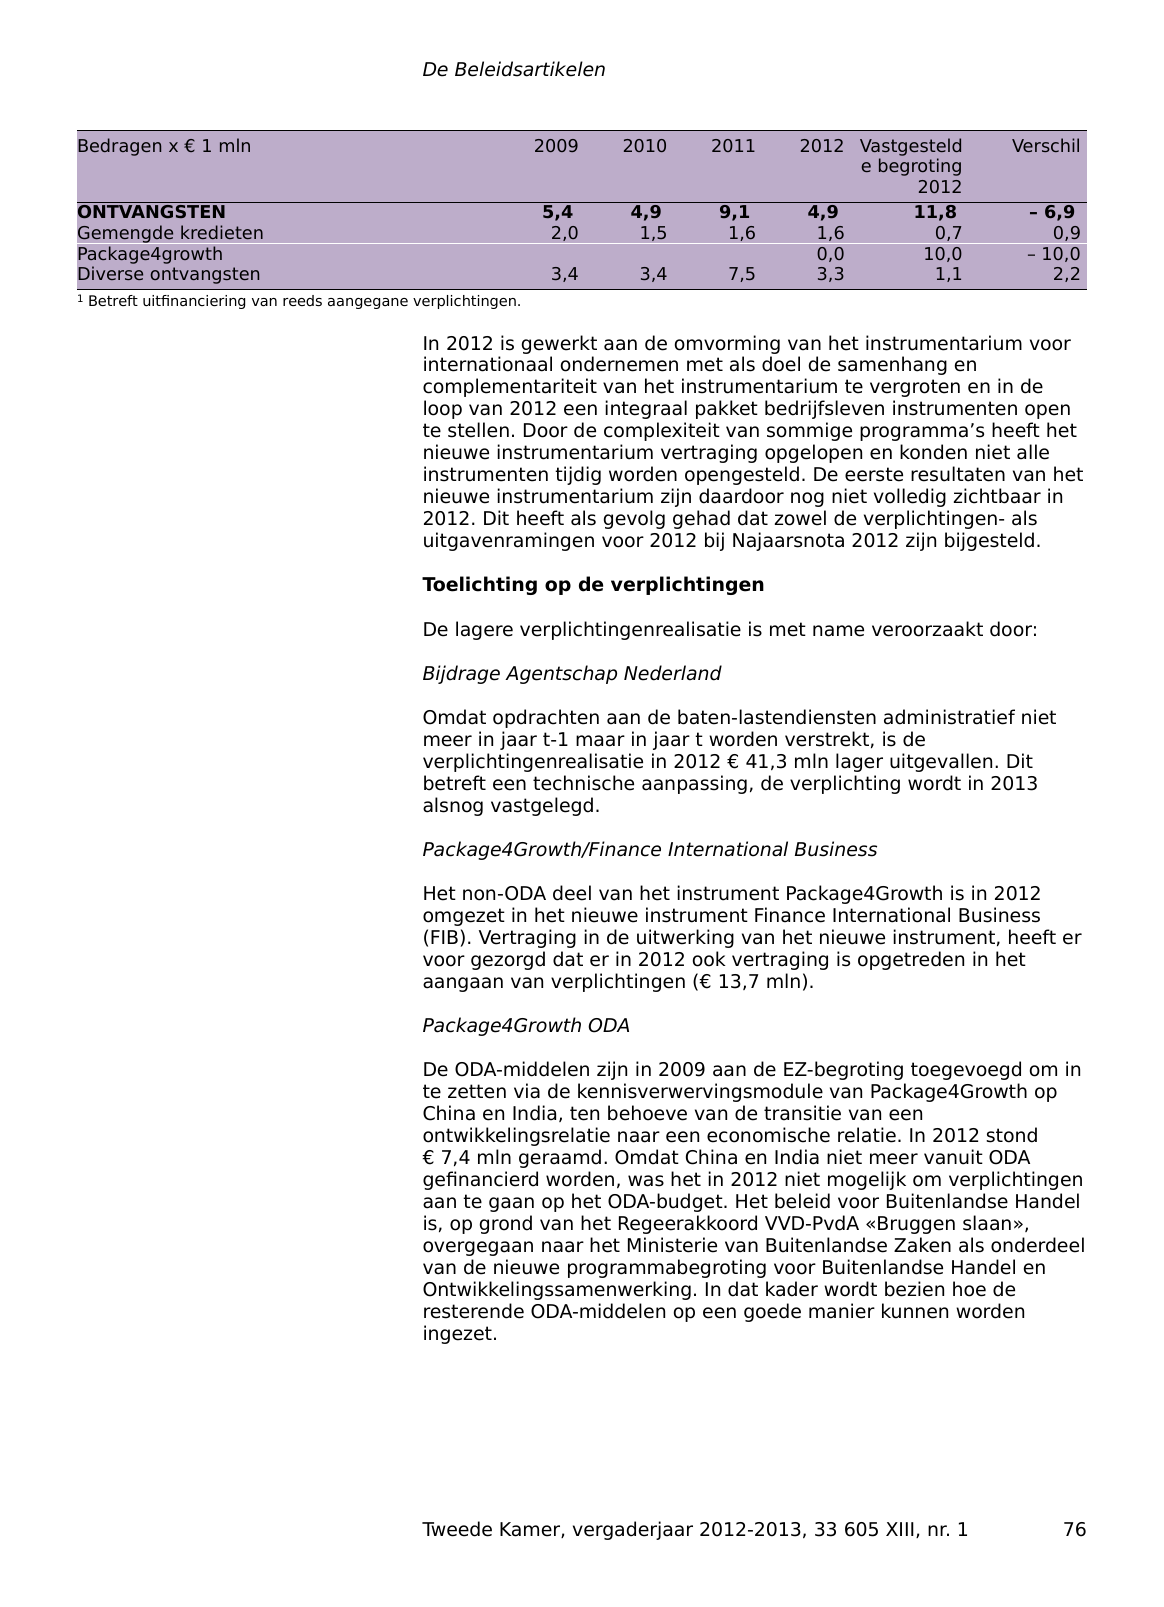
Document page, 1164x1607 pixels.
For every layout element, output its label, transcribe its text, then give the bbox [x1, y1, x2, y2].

subtitle Package4Growth ODA [422, 1015, 1087, 1037]
table_cell 5,4 [496, 203, 584, 223]
subtitle Bijdrage Agentschap Nederland [422, 663, 1087, 685]
table_header 2009 [496, 131, 584, 202]
table_header 2011 [673, 131, 762, 202]
table_cell 0,7 [850, 223, 968, 243]
table_cell 0,0 [762, 244, 850, 264]
table_cell ONTVANGSTEN [77, 203, 496, 223]
table_cell 3,4 [585, 264, 673, 289]
table_header Vastgestelde begroting 2012 [850, 131, 968, 202]
table_cell 1 Betreft uitfinanciering van reeds aangegane verplichtingen. [77, 290, 1087, 310]
table_cell – 6,9 [969, 203, 1087, 223]
table_cell 0,9 [969, 223, 1087, 243]
table_header Bedragen x € 1 mln [77, 131, 496, 202]
table_cell 1,6 [673, 223, 762, 243]
text Omdat opdrachten aan de baten-lastendiensten administratief niet meer in jaar t-1 maar in jaar t worden verstrekt, is de verplichtingenrealisatie in 2012 € 41,3 mln lager uitgevallen. Dit betreft een technische aanpassing, de verplichting wordt in 2013 alsnog vastgelegd. [422, 707, 1087, 817]
table_cell [585, 244, 673, 264]
table_cell Diverse ontvangsten [77, 264, 496, 289]
table_cell 1,6 [762, 223, 850, 243]
table_cell 4,9 [585, 203, 673, 223]
table_cell 3,3 [762, 264, 850, 289]
table_cell 2,2 [969, 264, 1087, 289]
table_cell Package4growth [77, 244, 496, 264]
table_cell 3,4 [496, 264, 584, 289]
table_cell 11,8 [850, 203, 968, 223]
table_header Verschil [969, 131, 1087, 202]
table_cell 9,1 [673, 203, 762, 223]
subtitle Toelichting op de verplichtingen [422, 574, 1087, 596]
table_cell [673, 244, 762, 264]
table_cell 2,0 [496, 223, 584, 243]
table_cell 10,0 [850, 244, 968, 264]
table_cell 7,5 [673, 264, 762, 289]
table_header 2012 [762, 131, 850, 202]
table_cell 1,1 [850, 264, 968, 289]
text De lagere verplichtingenrealisatie is met name veroorzaakt door: [422, 618, 1087, 641]
text De ODA-middelen zijn in 2009 aan de EZ-begroting toegevoegd om in te zetten via de kennisverwervingsmodule van Package4Growth op China en India, ten behoeve van de transitie van een ontwikkelingsrelatie naar een economische relatie. In 2012 stond € 7,4 mln geraamd. Omdat China en India niet meer vanuit ODA gefinancierd worden, was het in 2012 niet mogelijk om verplichtingen aan te gaan op het ODA-budget. Het beleid voor Buitenlandse Handel is, op grond van het Regeerakkoord VVD-PvdA «Bruggen slaan», overgegaan naar het Ministerie van Buitenlandse Zaken als onderdeel van de nieuwe programmabegroting voor Buitenlandse Handel en Ontwikkelingssamenwerking. In dat kader wordt bezien hoe de resterende ODA-middelen op een goede manier kunnen worden ingezet. [422, 1059, 1087, 1345]
text In 2012 is gewerkt aan de omvorming van het instrumentarium voor internationaal ondernemen met als doel de samenhang en complementariteit van het instrumentarium te vergroten en in de loop van 2012 een integraal pakket bedrijfsleven instrumenten open te stellen. Door de complexiteit van sommige programma’s heeft het nieuwe instrumentarium vertraging opgelopen en konden niet alle instrumenten tijdig worden opengesteld. De eerste resultaten van het nieuwe instrumentarium zijn daardoor nog niet volledig zichtbaar in 2012. Dit heeft als gevolg gehad dat zowel de verplichtingen- als uitgavenramingen voor 2012 bij Najaarsnota 2012 zijn bijgesteld. [422, 332, 1087, 552]
text Het non-ODA deel van het instrument Package4Growth is in 2012 omgezet in het nieuwe instrument Finance International Business (FIB). Vertraging in de uitwerking van het nieuwe instrument, heeft er voor gezorgd dat er in 2012 ook vertraging is opgetreden in het aangaan van verplichtingen (€ 13,7 mln). [422, 883, 1087, 993]
table_header 2010 [585, 131, 673, 202]
table_cell [496, 244, 584, 264]
table_cell 4,9 [762, 203, 850, 223]
subtitle Package4Growth/Finance International Business [422, 839, 1087, 861]
table_cell – 10,0 [969, 244, 1087, 264]
table_cell Gemengde kredieten [77, 223, 496, 243]
table_cell 1,5 [585, 223, 673, 243]
